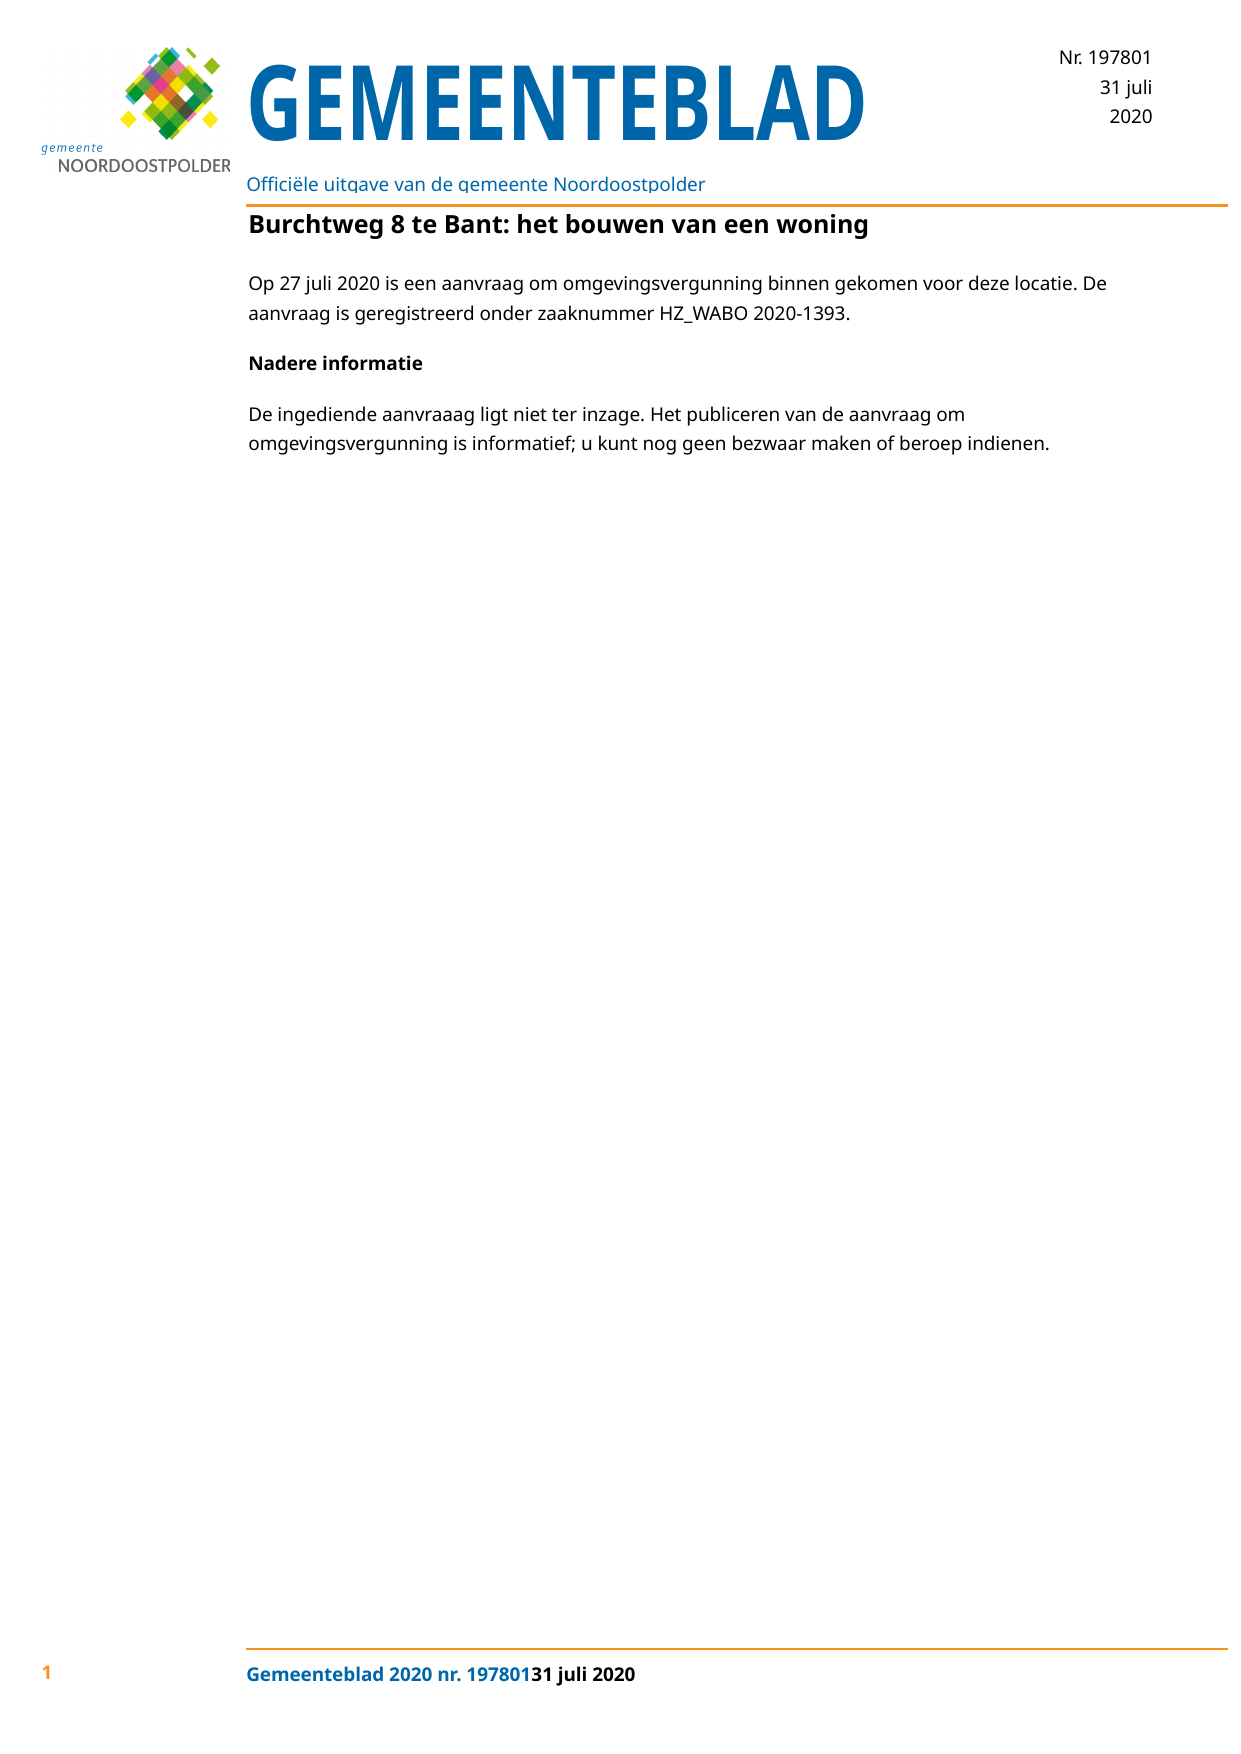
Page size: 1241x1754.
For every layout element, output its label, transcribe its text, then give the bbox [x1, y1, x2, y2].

text Burchtweg 8 te Bant: het bouwen van een woning [248, 207, 1152, 241]
text Nadere informatie [248, 350, 1152, 376]
picture [41, 47, 231, 172]
text De ingediende aanvraaag ligt niet ter inzage. Het publiceren van de aanvraag om omgevingsvergunning is informatief; u kunt nog geen bezwaar maken of beroep indienen. [248, 401, 1152, 456]
text Op 27 juli 2020 is een aanvraag om omgevingsvergunning binnen gekomen voor deze locatie. De aanvraag is geregistreerd onder zaaknummer HZ_WABO 2020-1393. [248, 270, 1152, 326]
